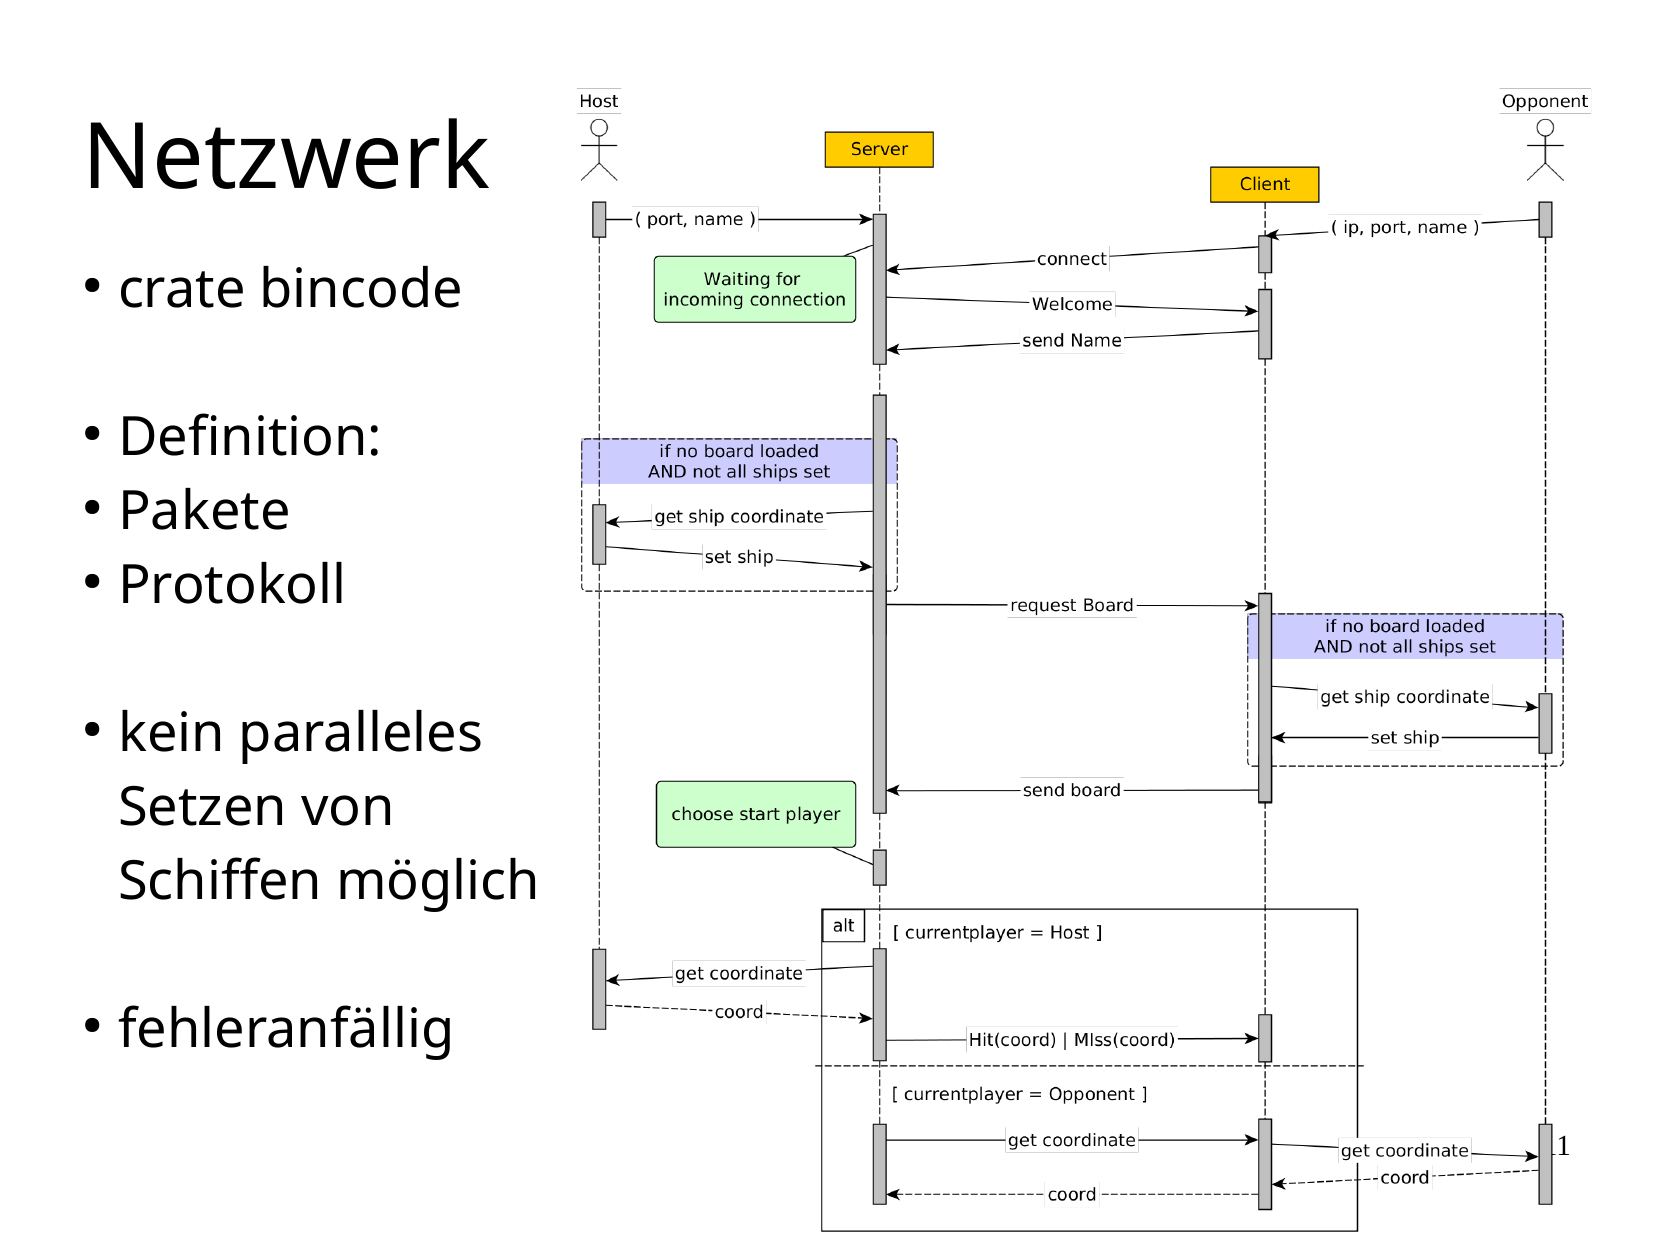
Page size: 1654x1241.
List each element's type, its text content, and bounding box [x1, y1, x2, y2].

subtitle crate bincode Definition: Pakete Protokoll kein paralleles Setzen von Schiffen möglich fehleranfällig [82, 227, 566, 1072]
title Netzwerk [82, 49, 1571, 227]
picture [566, 79, 1601, 1241]
